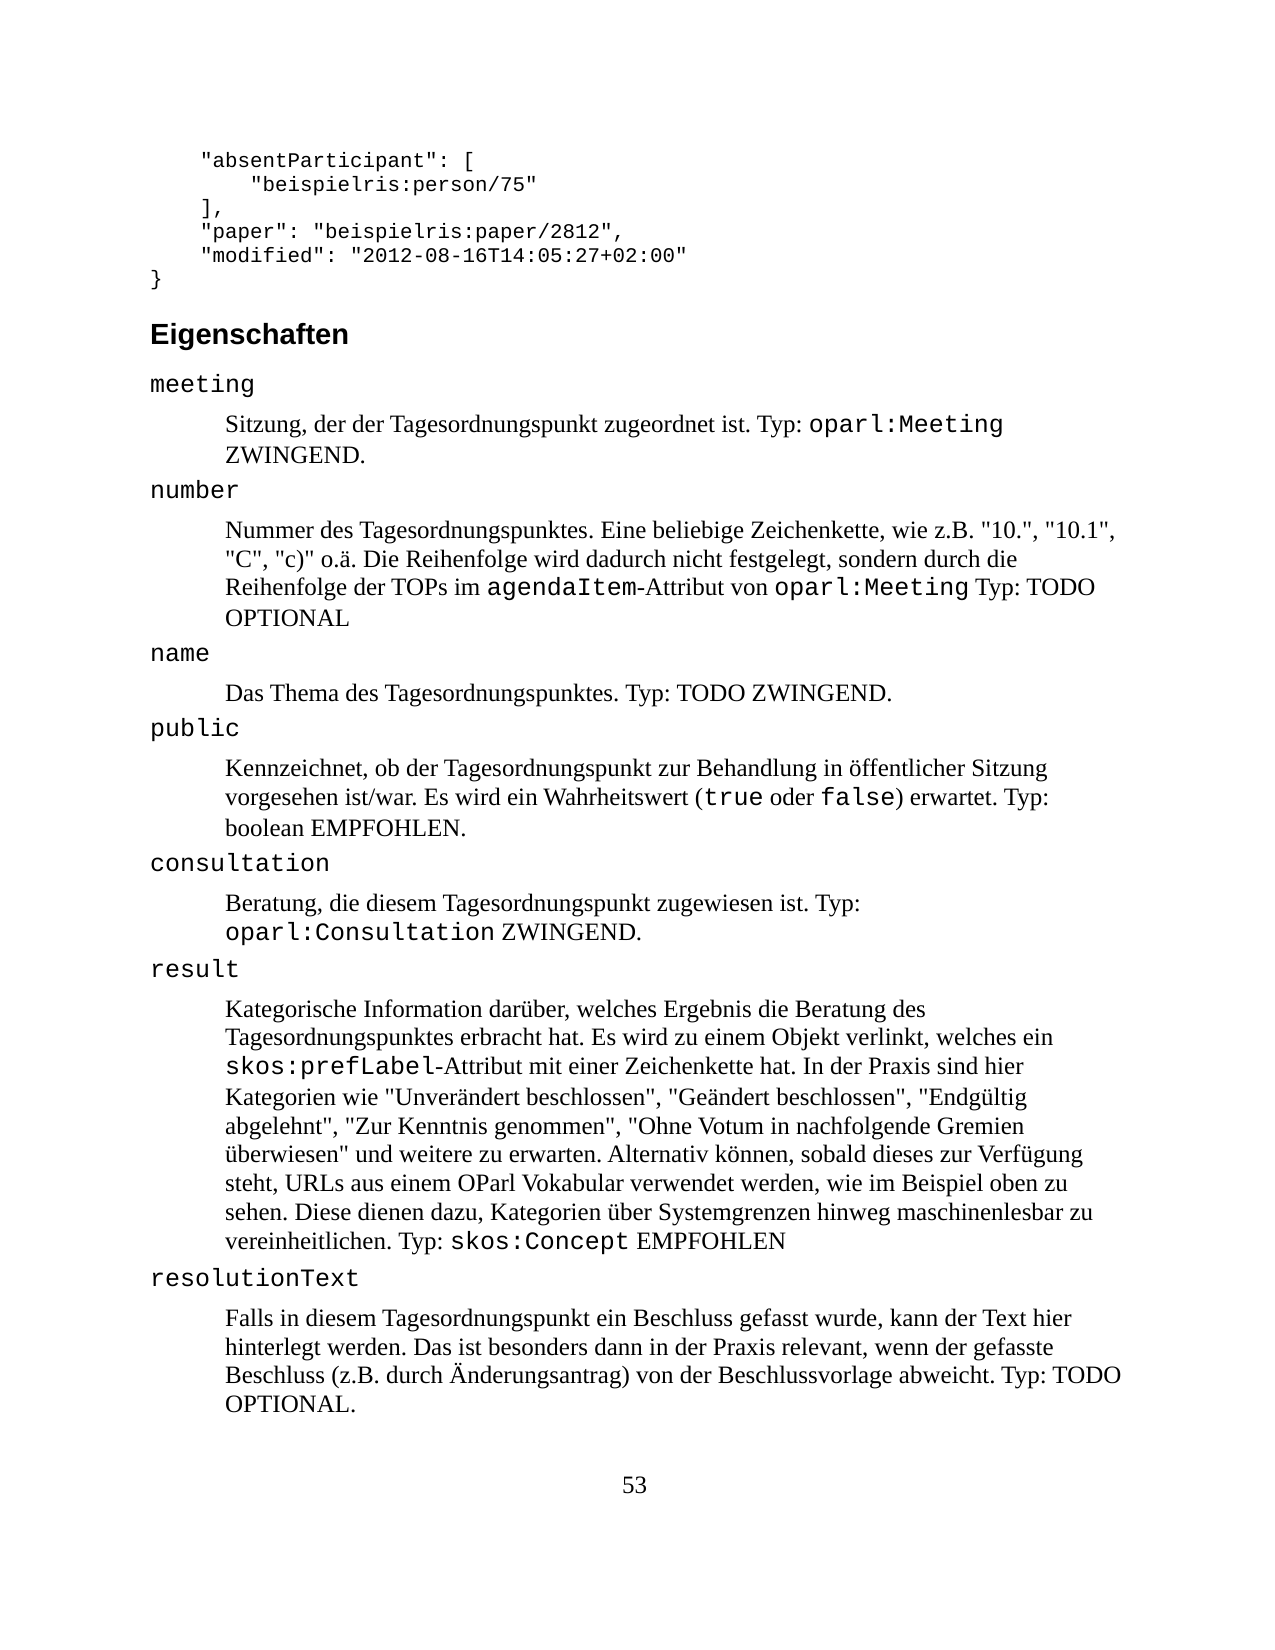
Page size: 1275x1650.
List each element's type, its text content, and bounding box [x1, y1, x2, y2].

text } [150, 268, 1125, 292]
text Sitzung, der der Tagesordnungspunkt zugeordnet ist. Typ: oparl:Meeting ZWINGEND. [225, 409, 1125, 469]
text "absentParticipant": [ [150, 150, 1125, 174]
text number [150, 478, 1125, 506]
text ], [150, 197, 1125, 221]
text consultation [150, 851, 1125, 879]
text meeting [150, 372, 1125, 400]
text "beispielris:person/75" [150, 174, 1125, 197]
subtitle Eigenschaften [150, 317, 1125, 350]
text Kennzeichnet, ob der Tagesordnungspunkt zur Behandlung in öffentlicher Sitzung vorgesehen ist/war. Es wird ein Wahrheitswert (true oder false) erwartet. Typ: boolean EMPFOHLEN. [225, 753, 1125, 842]
text Beratung, die diesem Tagesordnungspunkt zugewiesen ist. Typ: oparl:Consultation ZWINGEND. [225, 888, 1125, 947]
text Nummer des Tagesordnungspunktes. Eine beliebige Zeichenkette, wie z.B. "10.", "10.1", "C", "c)" o.ä. Die Reihenfolge wird dadurch nicht festgelegt, sondern durch die Reihenfolge der TOPs im agendaItem-Attribut von oparl:Meeting Typ: TODO OPTIONAL [225, 515, 1125, 632]
text Kategorische Information darüber, welches Ergebnis die Beratung des Tagesordnungspunktes erbracht hat. Es wird zu einem Objekt verlinkt, welches ein skos:prefLabel-Attribut mit einer Zeichenkette hat. In der Praxis sind hier Kategorien wie "Unverändert beschlossen", "Geändert beschlossen", "Endgültig abgelehnt", "Zur Kenntnis genommen", "Ohne Votum in nachfolgende Gremien überwiesen" und weitere zu erwarten. Alternativ können, sobald dieses zur Verfügung steht, URLs aus einem OParl Vokabular verwendet werden, wie im Beispiel oben zu sehen. Diese dienen dazu, Kategorien über Systemgrenzen hinweg maschinenlesbar zu vereinheitlichen. Typ: skos:Concept EMPFOHLEN [225, 994, 1125, 1257]
text result [150, 956, 1125, 985]
text Das Thema des Tagesordnungspunktes. Typ: TODO ZWINGEND. [225, 678, 1125, 707]
text Falls in diesem Tagesordnungspunkt ein Beschluss gefasst wurde, kann der Text hier hinterlegt werden. Das ist besonders dann in der Praxis relevant, wenn der gefasste Beschluss (z.B. durch Änderungsantrag) von der Beschlussvorlage abweicht. Typ: TODO OPTIONAL. [225, 1303, 1125, 1418]
text resolutionText [150, 1266, 1125, 1294]
text name [150, 641, 1125, 669]
text public [150, 716, 1125, 744]
text "paper": "beispielris:paper/2812", [150, 221, 1125, 244]
text "modified": "2012-08-16T14:05:27+02:00" [150, 244, 1125, 268]
